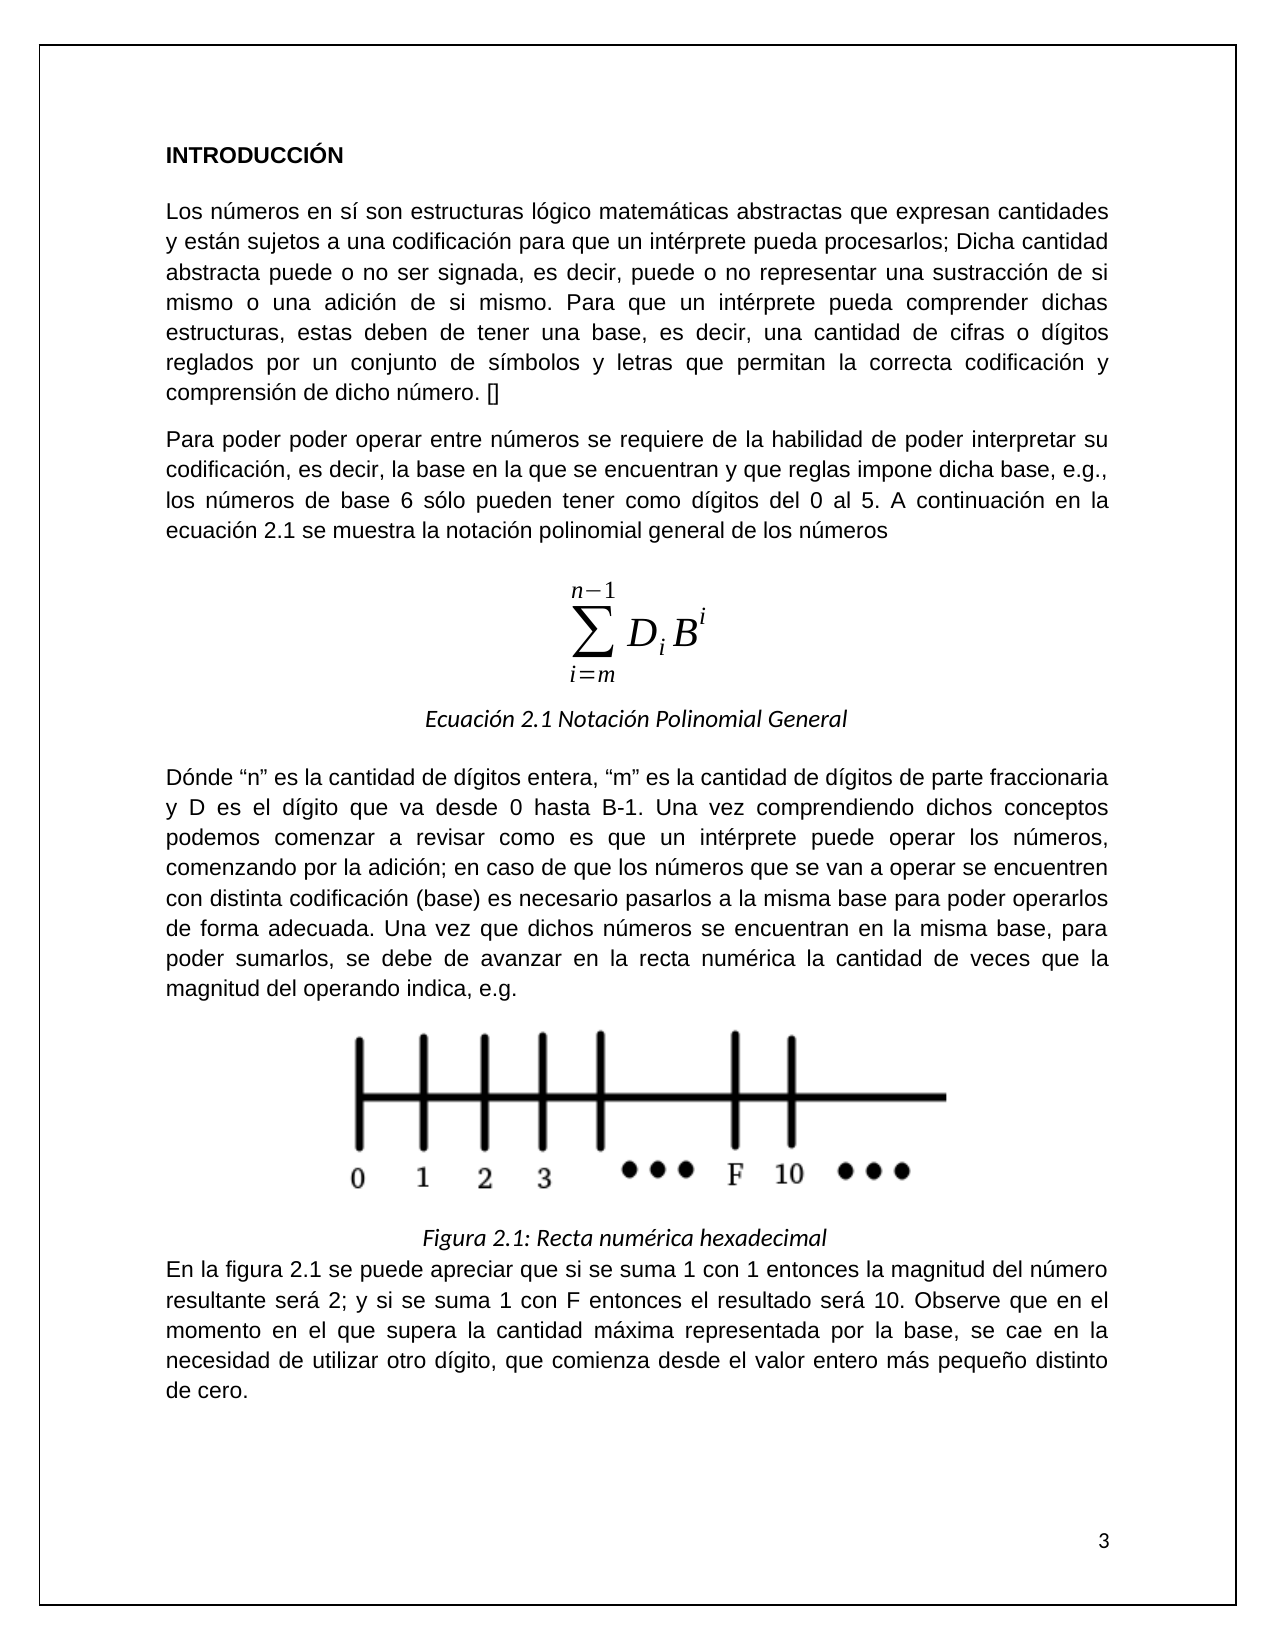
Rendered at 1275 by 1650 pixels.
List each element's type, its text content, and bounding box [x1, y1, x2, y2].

text Dónde “n” es la cantidad de dígitos entera, “m” es la cantidad de dígitos de parte fraccionaria y D es el dígito que va desde 0 hasta B-1. Una vez comprendiendo dichos conceptos podemos comenzar a revisar como es que un intérprete puede operar los números, comenzando por la adición; en caso de que los números que se van a operar se encuentren con distinta codificación (base) es necesario pasarlos a la misma base para poder operarlos de forma adecuada. Una vez que dichos números se encuentran en la misma base, para poder sumarlos, se debe de avanzar en la recta numérica la cantidad de veces que la magnitud del operando indica, e.g. [166, 764, 1109, 1001]
picture [305, 1015, 947, 1208]
text Los números en sí son estructuras lógico matemáticas abstractas que expresan cantidades y están sujetos a una codificación para que un intérprete pueda procesarlos; Dicha cantidad abstracta puede o no ser signada, es decir, puede o no representar una sustracción de si mismo o una adición de si mismo. Para que un intérprete pueda comprender dichas estructuras, estas deben de tener una base, es decir, una cantidad de cifras o dígitos reglados por un conjunto de símbolos y letras que permitan la correcta codificación y comprensión de dicho número. [] [166, 198, 1109, 406]
text En la figura 2.1 se puede apreciar que si se suma 1 con 1 entonces la magnitud del número resultante será 2; y si se suma 1 con F entonces el resultado será 10. Observe que en el momento en el que supera la cantidad máxima representada por la base, se cae en la necesidad de utilizar otro dígito, que comienza desde el valor entero más pequeño distinto de cero. [166, 1256, 1109, 1403]
text Para poder poder operar entre números se requiere de la habilidad de poder interpretar su codificación, es decir, la base en la que se encuentran y que reglas impone dicha base, e.g., los números de base 6 sólo pueden tener como dígitos del 0 al 5. A continuación en la ecuación 2.1 se muestra la notación polinomial general de los números [166, 426, 1109, 543]
text Figura 2.1: Recta numérica hexadecimal [306, 1208, 946, 1253]
text Ecuación 2.1 Notación Polinomial General [208, 576, 1067, 734]
text INTRODUCCIÓN [166, 142, 1109, 168]
